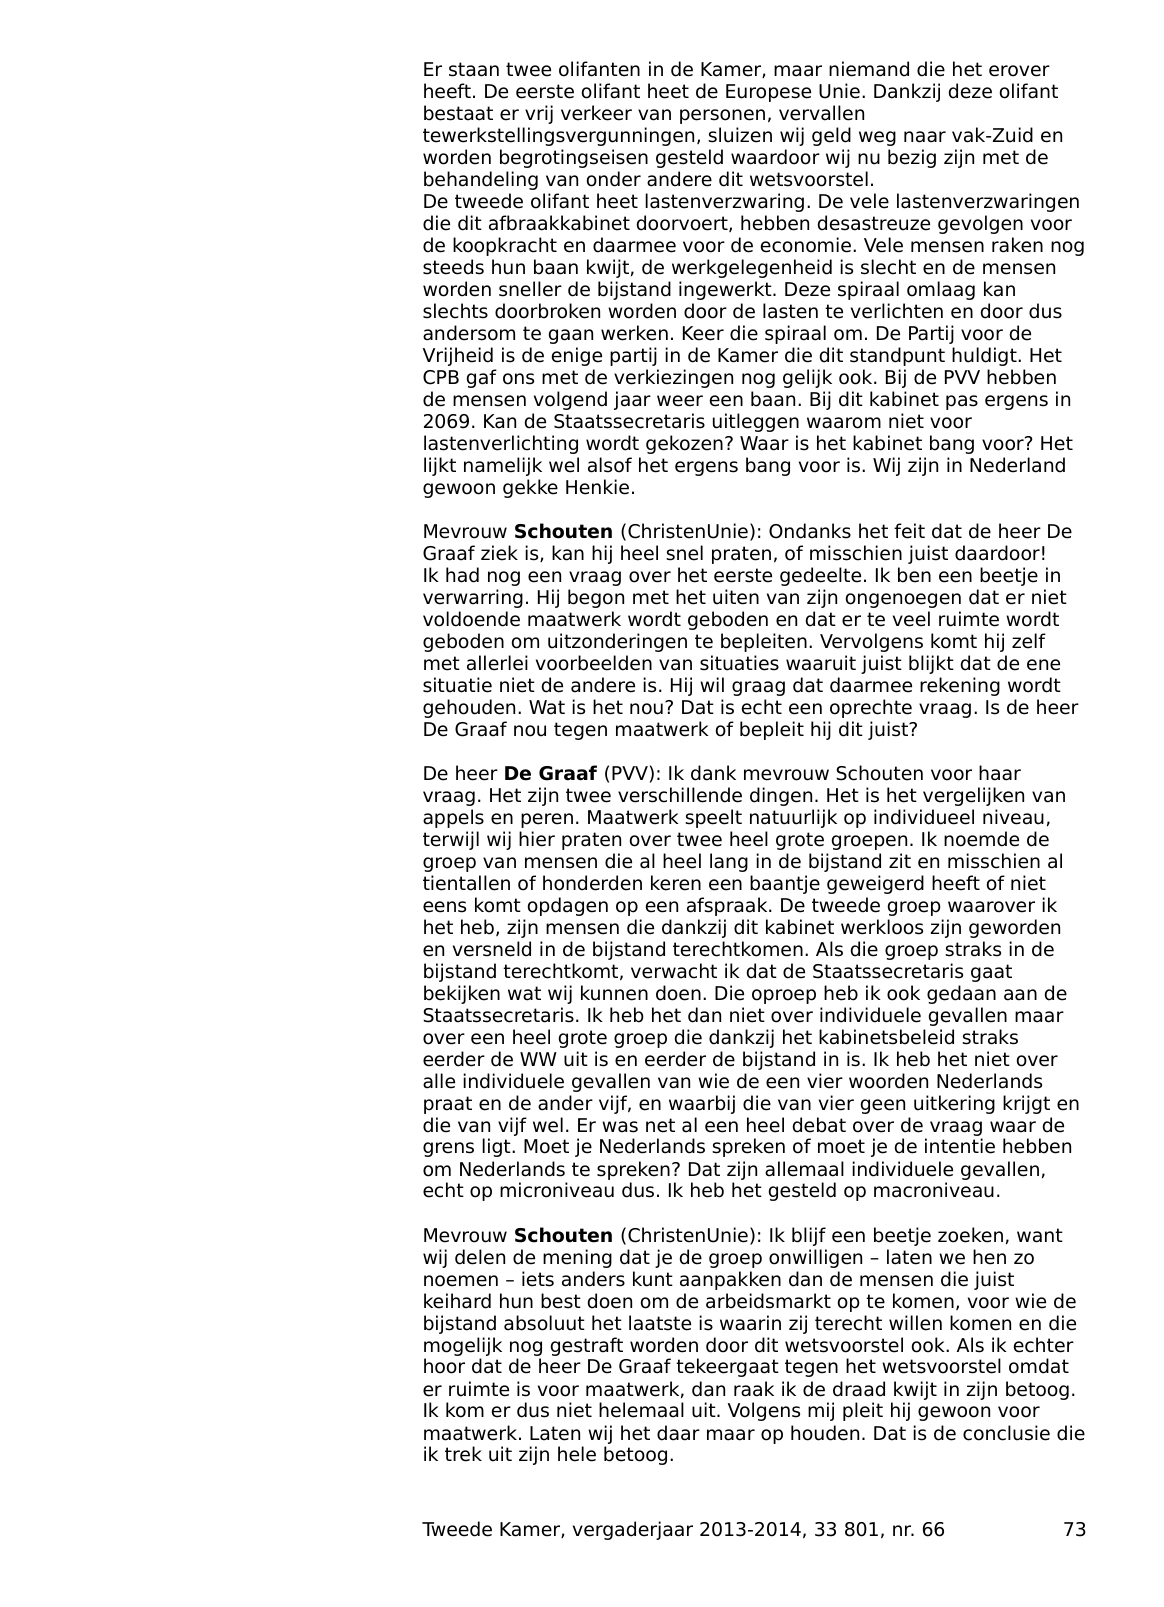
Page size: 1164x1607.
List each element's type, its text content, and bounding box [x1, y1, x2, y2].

text Ik had nog een vraag over het eerste gedeelte. Ik ben een beetje in verwarring. Hij begon met het uiten van zijn ongenoegen dat er niet voldoende maatwerk wordt geboden en dat er te veel ruimte wordt geboden om uitzonderingen te bepleiten. Vervolgens komt hij zelf met allerlei voorbeelden van situaties waaruit juist blijkt dat de ene situatie niet de andere is. Hij wil graag dat daarmee rekening wordt gehouden. Wat is het nou? Dat is echt een oprechte vraag. Is de heer De Graaf nou tegen maatwerk of bepleit hij dit juist? [422, 565, 1087, 741]
text Mevrouw Schouten (ChristenUnie): Ondanks het feit dat de heer De Graaf ziek is, kan hij heel snel praten, of misschien juist daardoor! [422, 521, 1087, 565]
text Er staan twee olifanten in de Kamer, maar niemand die het erover heeft. De eerste olifant heet de Europese Unie. Dankzij deze olifant bestaat er vrij verkeer van personen, vervallen tewerkstellingsvergunningen, sluizen wij geld weg naar vak-Zuid en worden begrotingseisen gesteld waardoor wij nu bezig zijn met de behandeling van onder andere dit wetsvoorstel. [422, 59, 1087, 191]
text Mevrouw Schouten (ChristenUnie): Ik blijf een beetje zoeken, want wij delen de mening dat je de groep onwilligen – laten we hen zo noemen – iets anders kunt aanpakken dan de mensen die juist keihard hun best doen om de arbeidsmarkt op te komen, voor wie de bijstand absoluut het laatste is waarin zij terecht willen komen en die mogelijk nog gestraft worden door dit wetsvoorstel ook. Als ik echter hoor dat de heer De Graaf tekeergaat tegen het wetsvoorstel omdat er ruimte is voor maatwerk, dan raak ik de draad kwijt in zijn betoog. Ik kom er dus niet helemaal uit. Volgens mij pleit hij gewoon voor maatwerk. Laten wij het daar maar op houden. Dat is de conclusie die ik trek uit zijn hele betoog. [422, 1224, 1087, 1466]
text De tweede olifant heet lastenverzwaring. De vele lastenverzwaringen die dit afbraakkabinet doorvoert, hebben desastreuze gevolgen voor de koopkracht en daarmee voor de economie. Vele mensen raken nog steeds hun baan kwijt, de werkgelegenheid is slecht en de mensen worden sneller de bijstand ingewerkt. Deze spiraal omlaag kan slechts doorbroken worden door de lasten te verlichten en door dus andersom te gaan werken. Keer die spiraal om. De Partij voor de Vrijheid is de enige partij in de Kamer die dit standpunt huldigt. Het CPB gaf ons met de verkiezingen nog gelijk ook. Bij de PVV hebben de mensen volgend jaar weer een baan. Bij dit kabinet pas ergens in 2069. Kan de Staatssecretaris uitleggen waarom niet voor lastenverlichting wordt gekozen? Waar is het kabinet bang voor? Het lijkt namelijk wel alsof het ergens bang voor is. Wij zijn in Nederland gewoon gekke Henkie. [422, 191, 1087, 499]
text De heer De Graaf (PVV): Ik dank mevrouw Schouten voor haar vraag. Het zijn twee verschillende dingen. Het is het vergelijken van appels en peren. Maatwerk speelt natuurlijk op individueel niveau, terwijl wij hier praten over twee heel grote groepen. Ik noemde de groep van mensen die al heel lang in de bijstand zit en misschien al tientallen of honderden keren een baantje geweigerd heeft of niet eens komt opdagen op een afspraak. De tweede groep waarover ik het heb, zijn mensen die dankzij dit kabinet werkloos zijn geworden en versneld in de bijstand terechtkomen. Als die groep straks in de bijstand terechtkomt, verwacht ik dat de Staatssecretaris gaat bekijken wat wij kunnen doen. Die oproep heb ik ook gedaan aan de Staatssecretaris. Ik heb het dan niet over individuele gevallen maar over een heel grote groep die dankzij het kabinetsbeleid straks eerder de WW uit is en eerder de bijstand in is. Ik heb het niet over alle individuele gevallen van wie de een vier woorden Nederlands praat en de ander vijf, en waarbij die van vier geen uitkering krijgt en die van vijf wel. Er was net al een heel debat over de vraag waar de grens ligt. Moet je Nederlands spreken of moet je de intentie hebben om Nederlands te spreken? Dat zijn allemaal individuele gevallen, echt op microniveau dus. Ik heb het gesteld op macroniveau. [422, 763, 1087, 1202]
